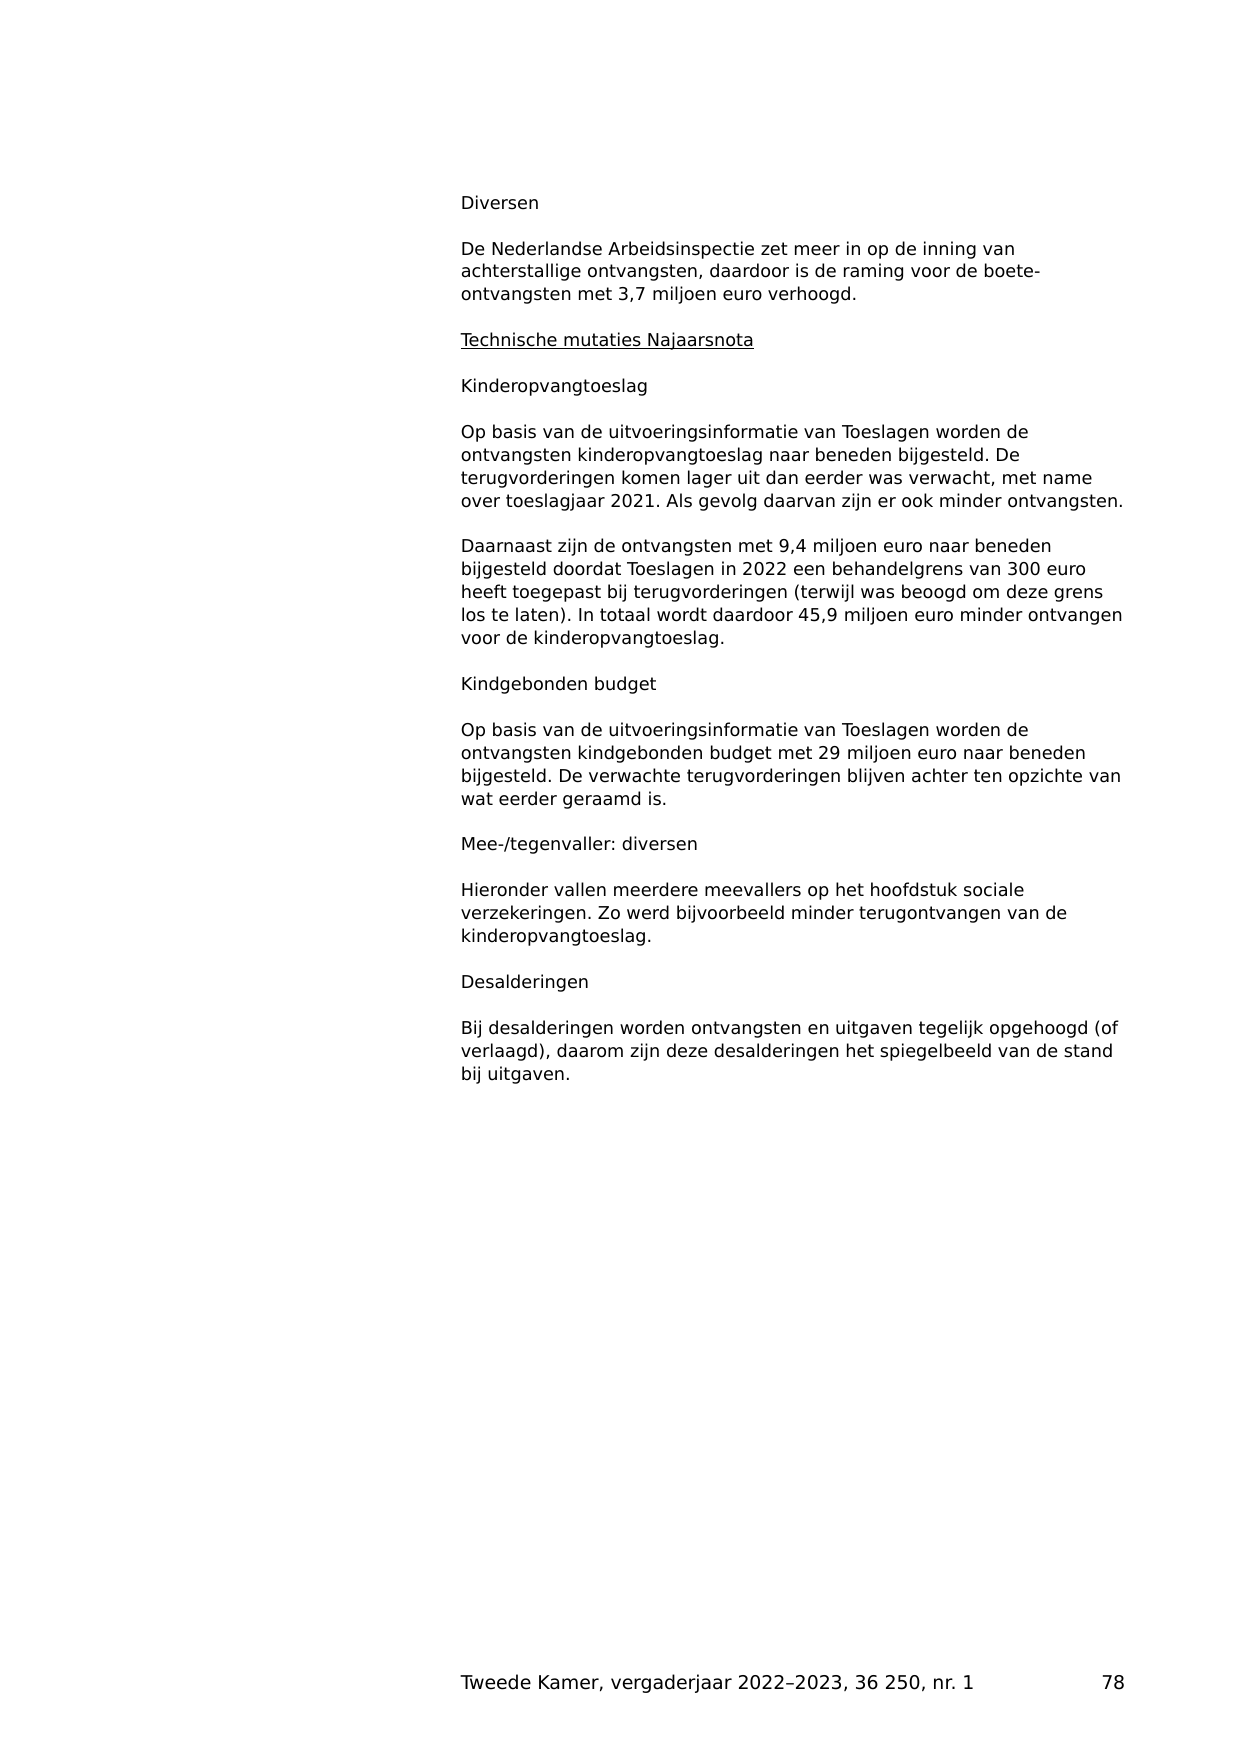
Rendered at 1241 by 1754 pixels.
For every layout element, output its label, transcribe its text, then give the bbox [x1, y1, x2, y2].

text De Nederlandse Arbeidsinspectie zet meer in op de inning van achterstallige ontvangsten, daardoor is de raming voor de boete-ontvangsten met 3,7 miljoen euro verhoogd. [461, 237, 1125, 305]
text Bij desalderingen worden ontvangsten en uitgaven tegelijk opgehoogd (of verlaagd), daarom zijn deze desalderingen het spiegelbeeld van de stand bij uitgaven. [461, 1016, 1125, 1084]
text Op basis van de uitvoeringsinformatie van Toeslagen worden de ontvangsten kindgebonden budget met 29 miljoen euro naar beneden bijgesteld. De verwachte terugvorderingen blijven achter ten opzichte van wat eerder geraamd is. [461, 718, 1125, 809]
text Mee-/tegenvaller: diversen [461, 832, 1125, 855]
text Daarnaast zijn de ontvangsten met 9,4 miljoen euro naar beneden bijgesteld doordat Toeslagen in 2022 een behandelgrens van 300 euro heeft toegepast bij terugvorderingen (terwijl was beoogd om deze grens los te laten). In totaal wordt daardoor 45,9 miljoen euro minder ontvangen voor de kinderopvangtoeslag. [461, 534, 1125, 649]
text Op basis van de uitvoeringsinformatie van Toeslagen worden de ontvangsten kinderopvangtoeslag naar beneden bijgesteld. De terugvorderingen komen lager uit dan eerder was verwacht, met name over toeslagjaar 2021. Als gevolg daarvan zijn er ook minder ontvangsten. [461, 420, 1125, 512]
text Kindgebonden budget [461, 672, 1125, 695]
text Technische mutaties Najaarsnota [461, 328, 1125, 351]
text Desalderingen [461, 970, 1125, 993]
text Kinderopvangtoeslag [461, 374, 1125, 397]
text Hieronder vallen meerdere meevallers op het hoofdstuk sociale verzekeringen. Zo werd bijvoorbeeld minder terugontvangen van de kinderopvangtoeslag. [461, 878, 1125, 947]
text Diversen [461, 191, 1125, 214]
